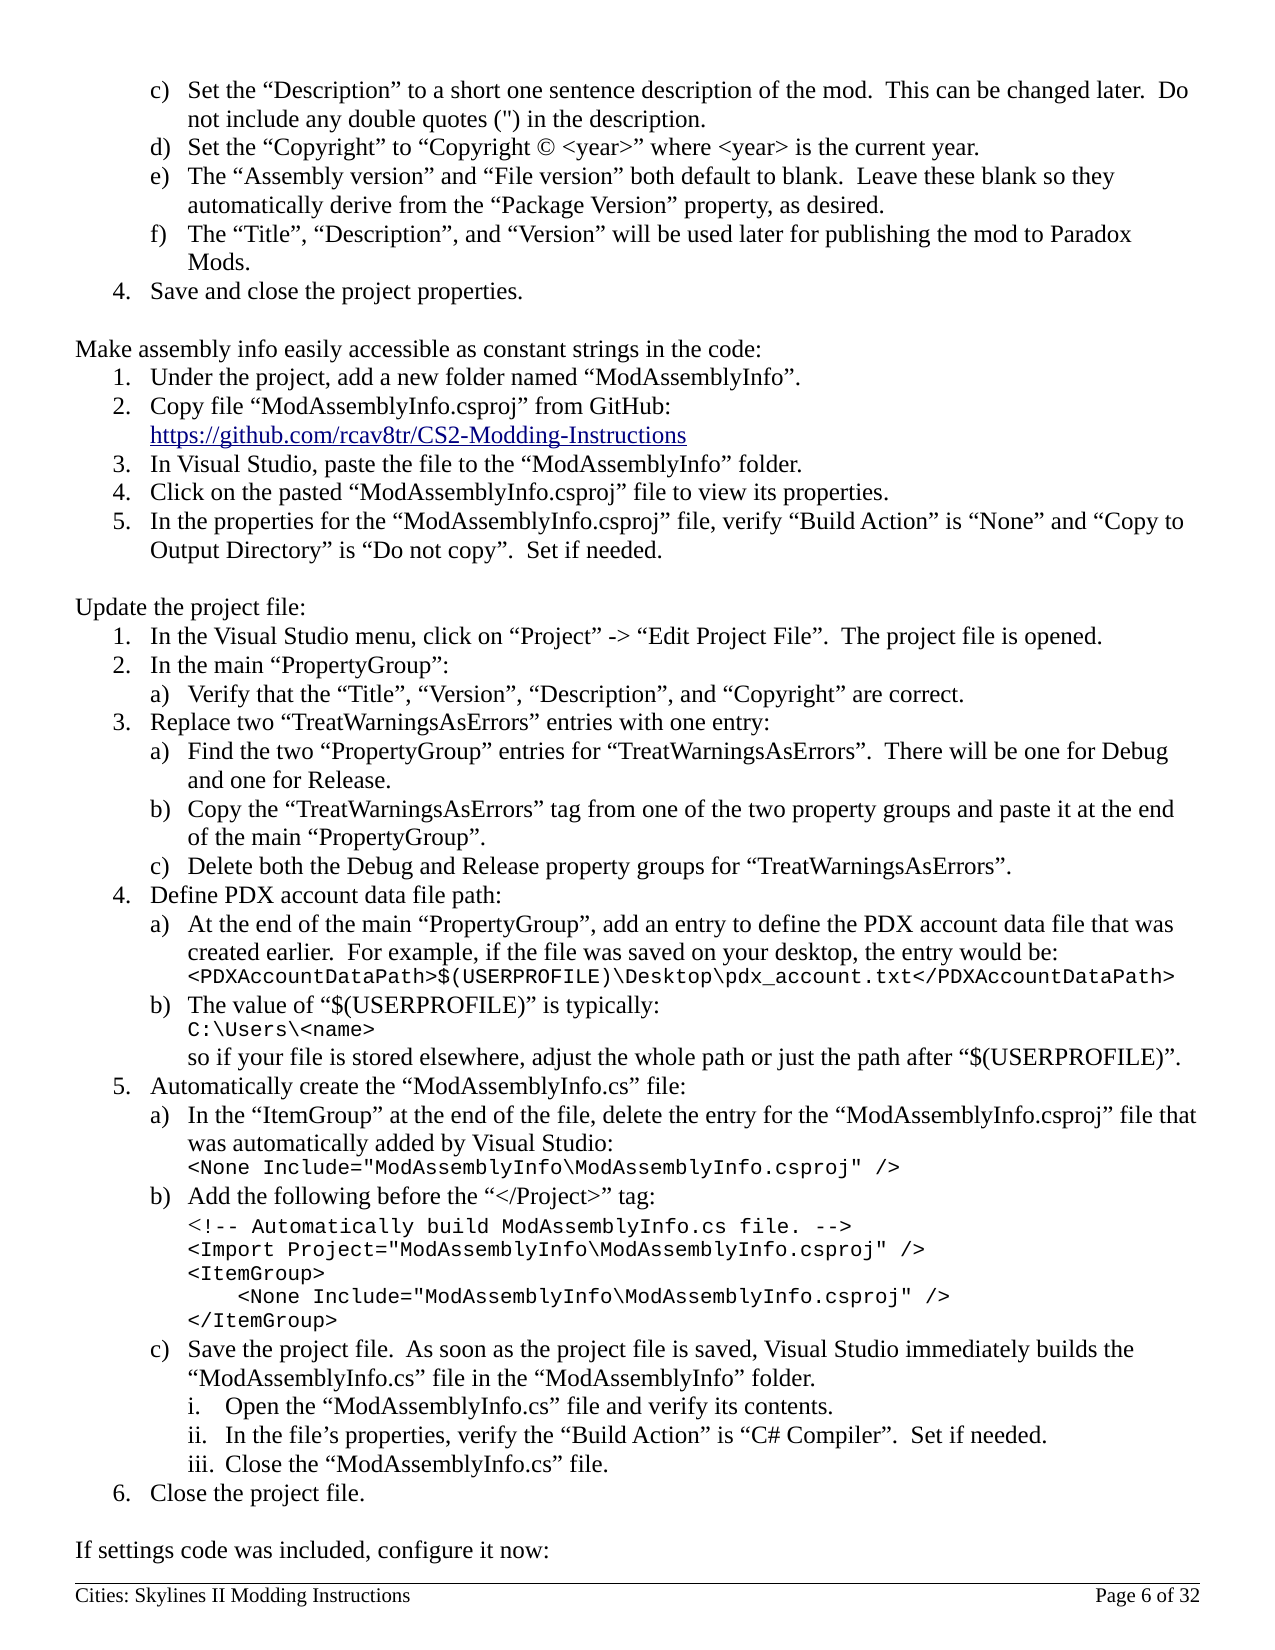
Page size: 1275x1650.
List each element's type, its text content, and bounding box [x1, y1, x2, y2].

list The value of “$(USERPROFILE)” is typically: C:\Users\<name> so if your file is stored elsewhere, adjust the whole path or just the path after “$(USERPROFILE)”. [150, 990, 1200, 1071]
text If settings code was included, configure it now: [75, 1535, 1200, 1564]
list Copy the “TreatWarningsAsErrors” tag from one of the two property groups and paste it at the end of the main “PropertyGroup”. [150, 794, 1200, 851]
list In the Visual Studio menu, click on “Project” -> “Edit Project File”. The project file is opened. [112, 621, 1200, 650]
list Close the “ModAssemblyInfo.cs” file. [187, 1449, 1200, 1478]
list Replace two “TreatWarningsAsErrors” entries with one entry: [112, 707, 1200, 736]
list Save the project file. As soon as the project file is saved, Visual Studio immediately builds the “ModAssemblyInfo.cs” file in the “ModAssemblyInfo” folder. [150, 1334, 1200, 1391]
list Copy file “ModAssemblyInfo.csproj” from GitHub: https://github.com/rcav8tr/CS2-Modding-Instructions [112, 391, 1200, 449]
list In the “ItemGroup” at the end of the file, delete the entry for the “ModAssemblyInfo.csproj” file that was automatically added by Visual Studio: <None Include="ModAssemblyInfo\ModAssemblyInfo.csproj" /> [150, 1100, 1200, 1181]
list Click on the pasted “ModAssemblyInfo.csproj” file to view its properties. [112, 477, 1200, 506]
list Under the project, add a new folder named “ModAssemblyInfo”. [112, 362, 1200, 391]
list Delete both the Debug and Release property groups for “TreatWarningsAsErrors”. [150, 851, 1200, 880]
list Set the “Description” to a short one sentence description of the mod. This can be changed later. Do not include any double quotes (") in the description. [150, 75, 1200, 132]
text Update the project file: [75, 592, 1200, 621]
list Find the two “PropertyGroup” entries for “TreatWarningsAsErrors”. There will be one for Debug and one for Release. [150, 736, 1200, 794]
list Save and close the project properties. [112, 276, 1200, 305]
list Automatically create the “ModAssemblyInfo.cs” file: [112, 1071, 1200, 1100]
list In the file’s properties, verify the “Build Action” is “C# Compiler”. Set if needed. [187, 1420, 1200, 1449]
list The “Assembly version” and “File version” both default to blank. Leave these blank so they automatically derive from the “Package Version” property, as desired. [150, 161, 1200, 219]
text Make assembly info easily accessible as constant strings in the code: [75, 334, 1200, 362]
list Define PDX account data file path: [112, 880, 1200, 909]
list In the main “PropertyGroup”: [112, 650, 1200, 679]
list Add the following before the “</Project>” tag: <!-- Automatically build ModAssemblyInfo.cs file. --> <Import Project="ModAssemblyInfo\ModAssemblyInfo.csproj" /> <ItemGroup> <None Include="ModAssemblyInfo\ModAssemblyInfo.csproj" /> </ItemGroup> [150, 1181, 1200, 1334]
list The “Title”, “Description”, and “Version” will be used later for publishing the mod to Paradox Mods. [150, 219, 1200, 276]
list Verify that the “Title”, “Version”, “Description”, and “Copyright” are correct. [150, 679, 1200, 707]
list At the end of the main “PropertyGroup”, add an entry to define the PDX account data file that was created earlier. For example, if the file was saved on your desktop, the entry would be: <PDXAccountDataPath>$(USERPROFILE)\Desktop\pdx_account.txt</PDXAccountDataPath> [150, 909, 1200, 990]
list Close the project file. [112, 1478, 1200, 1506]
list Set the “Copyright” to “Copyright © <year>” where <year> is the current year. [150, 132, 1200, 161]
list In the properties for the “ModAssemblyInfo.csproj” file, verify “Build Action” is “None” and “Copy to Output Directory” is “Do not copy”. Set if needed. [112, 506, 1200, 564]
list Open the “ModAssemblyInfo.cs” file and verify its contents. [187, 1391, 1200, 1420]
list In Visual Studio, paste the file to the “ModAssemblyInfo” folder. [112, 449, 1200, 477]
